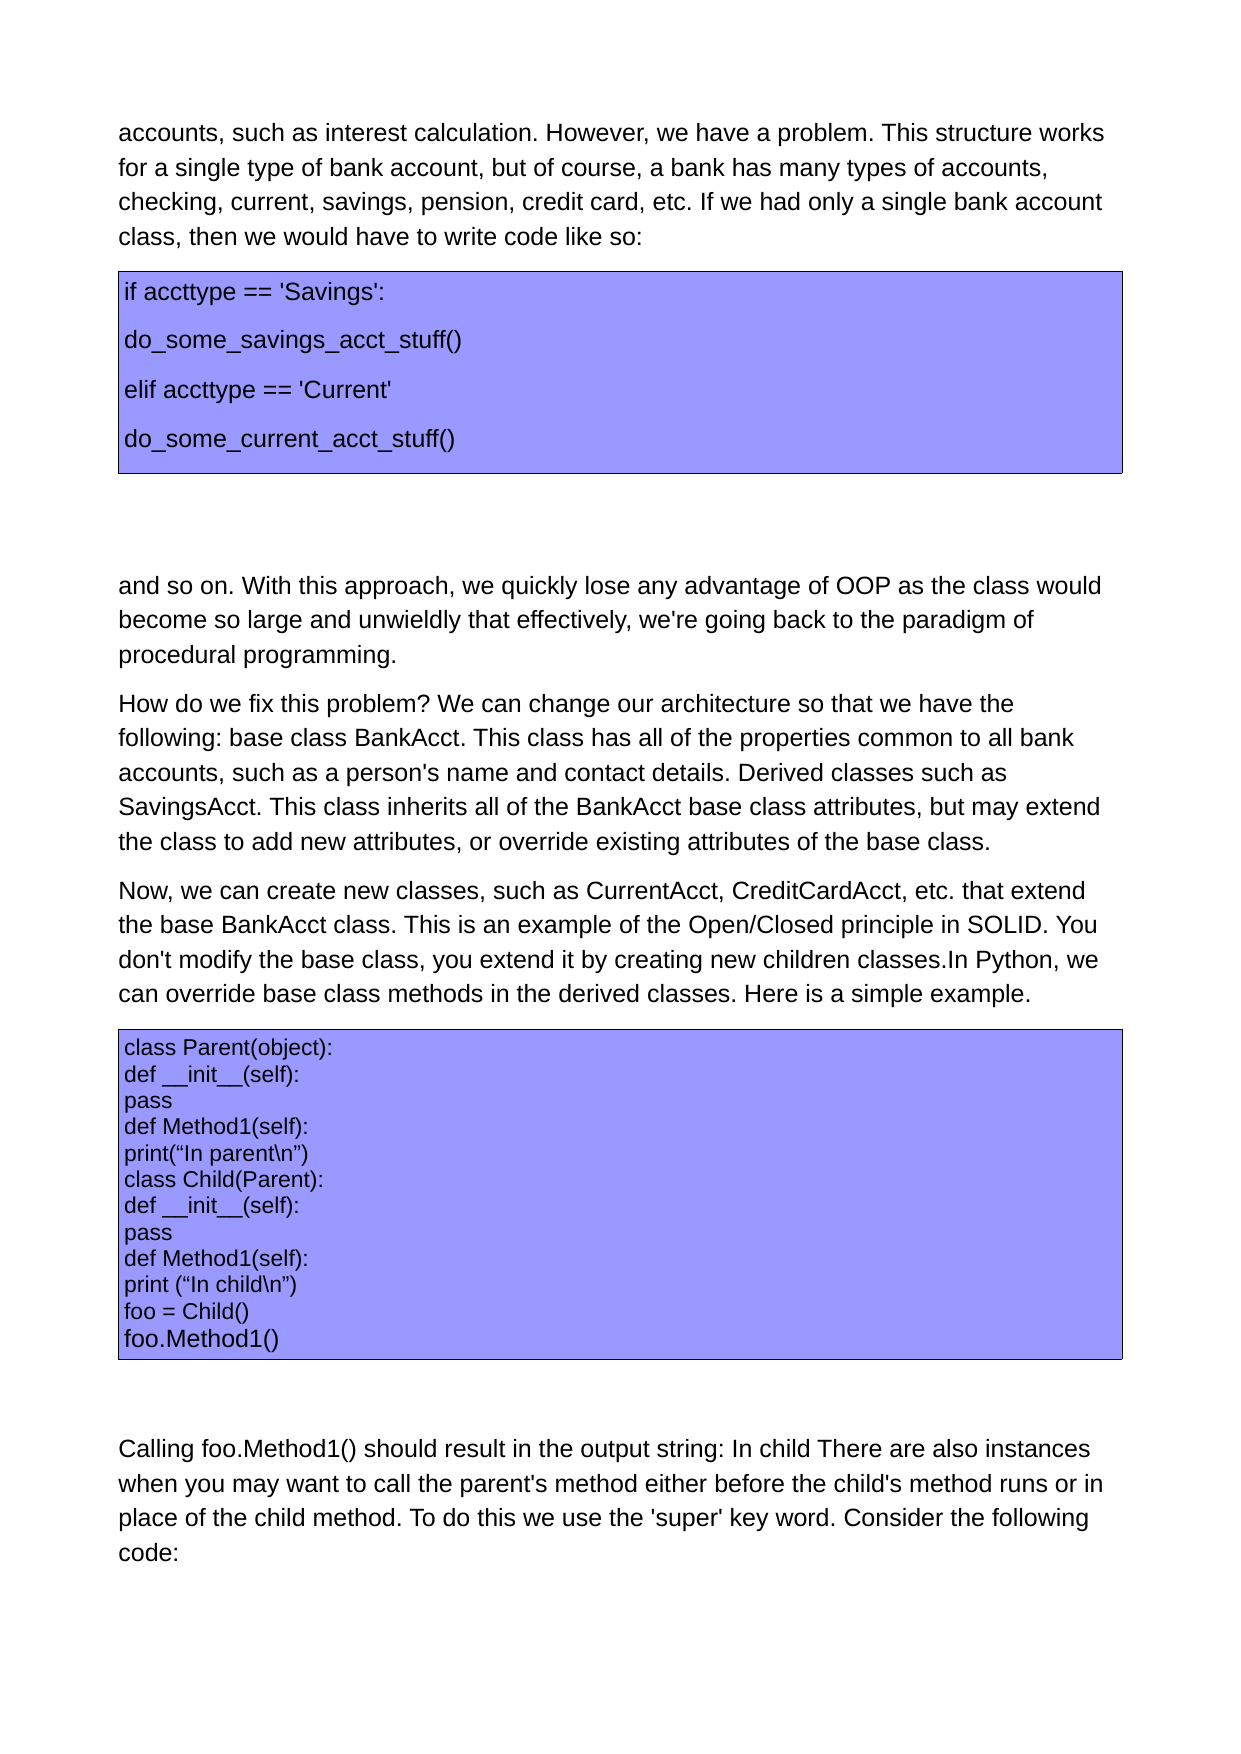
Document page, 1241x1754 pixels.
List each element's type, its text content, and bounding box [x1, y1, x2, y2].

table_header if accttype == 'Savings': do_some_savings_acct_stuff() elif accttype == 'Current' do_some_current_acct_stuff() [119, 272, 1122, 473]
text accounts, such as interest calculation. However, we have a problem. This structure works for a single type of bank account, but of course, a bank has many types of accounts, checking, current, savings, pension, credit card, etc. If we had only a single bank account class, then we would have to write code like so: [118, 118, 1122, 250]
table_header class Parent(object): def __init__(self): pass def Method1(self): print(“In parent\n”) class Child(Parent): def __init__(self): pass def Method1(self): print (“In child\n”) foo = Child() foo.Method1() [119, 1030, 1122, 1359]
text Now, we can create new classes, such as CurrentAcct, CreditCardAcct, etc. that extend the base BankAcct class. This is an example of the Open/Closed principle in SOLID. You don't modify the base class, you extend it by creating new children classes.In Python, we can override base class methods in the derived classes. Here is a simple example. [118, 876, 1122, 1008]
text and so on. With this approach, we quickly lose any advantage of OOP as the class would become so large and unwieldly that effectively, we're going back to the paradigm of procedural programming. [118, 571, 1122, 669]
text Calling foo.Method1() should result in the output string: In child There are also instances when you may want to call the parent's method either before the child's method runs or in place of the child method. To do this we use the 'super' key word. Consider the following code: [118, 1434, 1122, 1566]
text How do we fix this problem? We can change our architecture so that we have the following: base class BankAcct. This class has all of the properties common to all bank accounts, such as a person's name and contact details. Derived classes such as SavingsAcct. This class inherits all of the BankAcct base class attributes, but may extend the class to add new attributes, or override existing attributes of the base class. [118, 689, 1122, 856]
